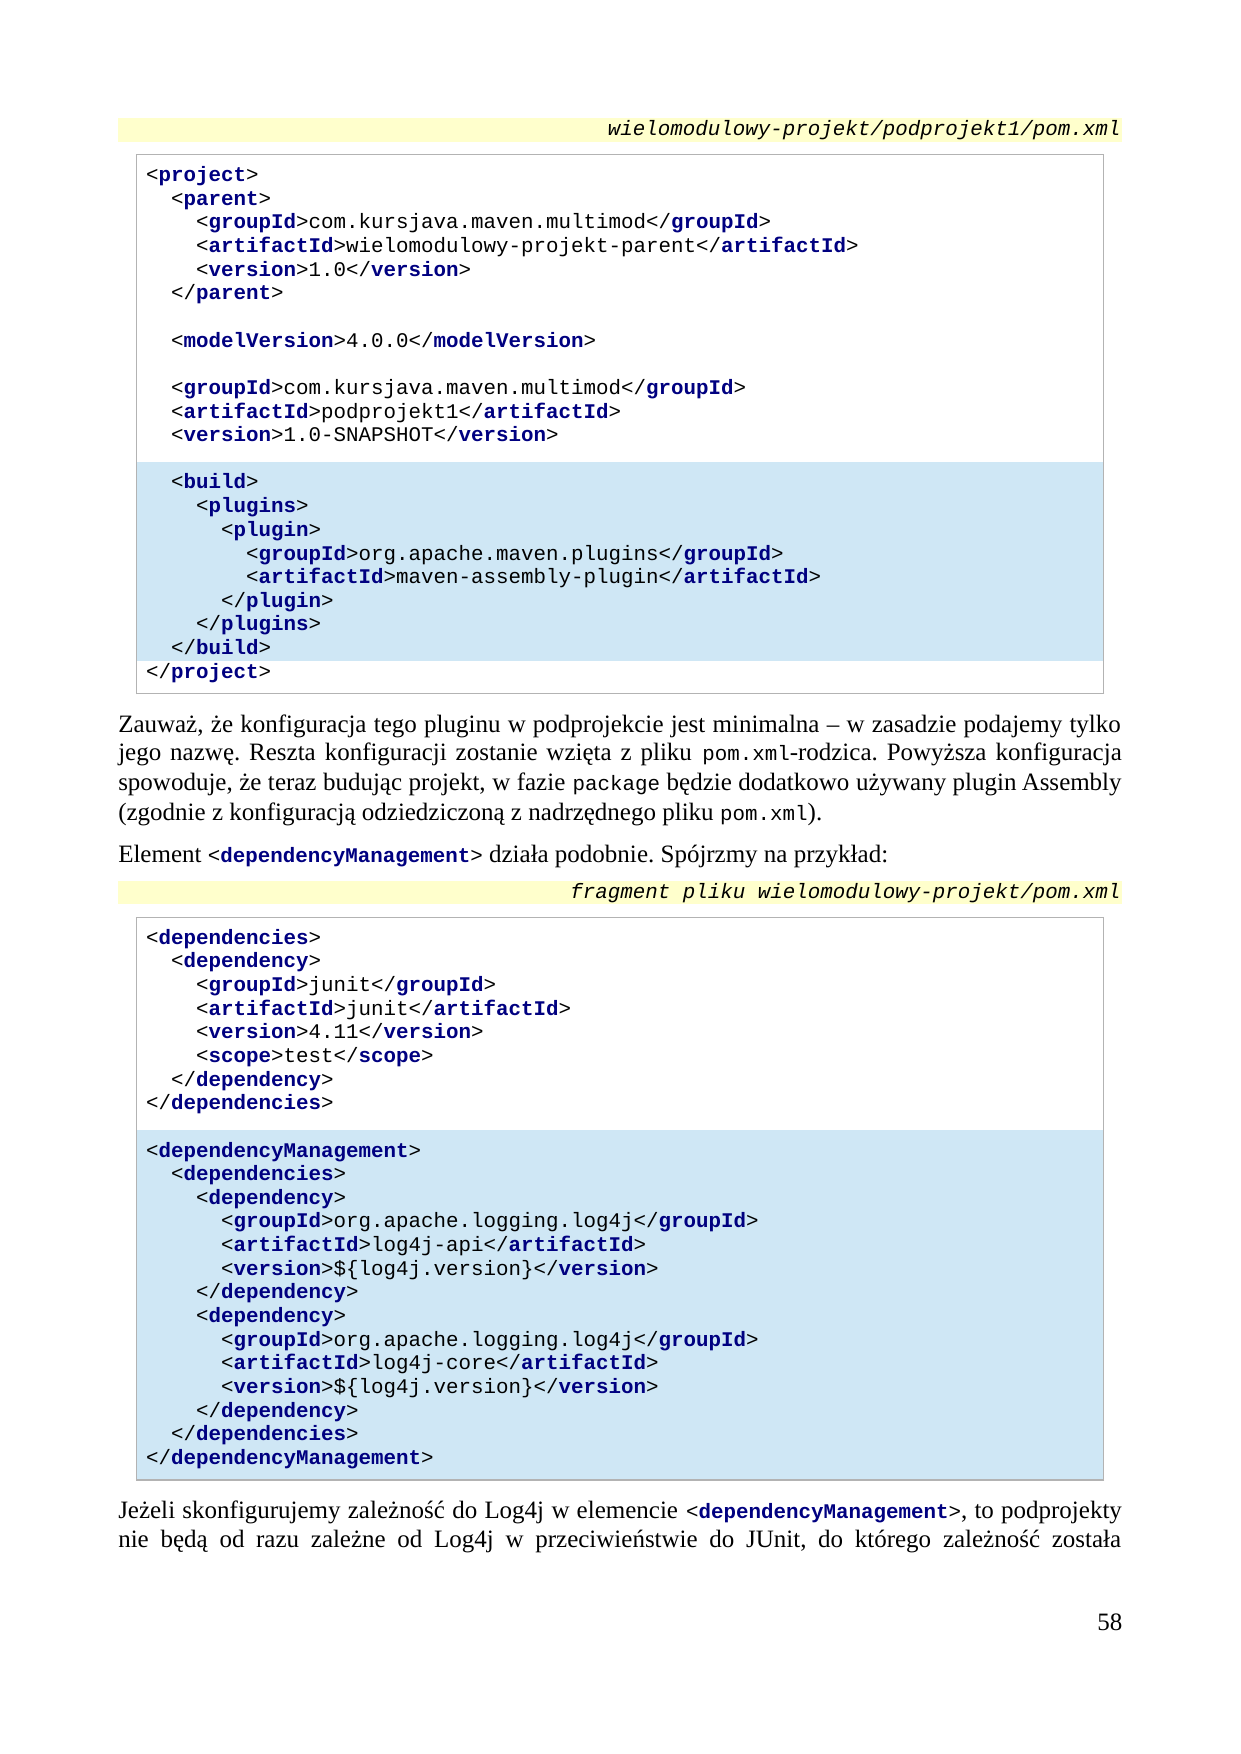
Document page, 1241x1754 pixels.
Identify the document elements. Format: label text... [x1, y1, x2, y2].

text <groupId>org.apache.logging.log4j</groupId> [137, 1319, 1103, 1342]
text <groupId>junit</groupId> [137, 964, 1103, 988]
text </plugins> [137, 603, 1103, 627]
text <project> [137, 155, 1103, 178]
text <artifactId>junit</artifactId> [137, 988, 1103, 1011]
text <plugins> [137, 485, 1103, 509]
text <dependencies> [137, 1153, 1103, 1177]
text wielomodulowy-projekt/podprojekt1/pom.xml [118, 118, 1122, 142]
text <modelVersion>4.0.0</modelVersion> [137, 320, 1103, 353]
text <groupId>com.kursjava.maven.multimod</groupId> [137, 367, 1103, 391]
text <groupId>org.apache.logging.log4j</groupId> [137, 1201, 1103, 1224]
text <groupId>org.apache.maven.plugins</groupId> [137, 533, 1103, 556]
text <scope>test</scope> [137, 1035, 1103, 1059]
text <dependency> [137, 941, 1103, 964]
text <artifactId>maven-assembly-plugin</artifactId> [137, 556, 1103, 580]
text <groupId>com.kursjava.maven.multimod</groupId> [137, 202, 1103, 225]
text </dependencyManagement> [137, 1437, 1103, 1479]
text Element <dependencyManagement> działa podobnie. Spójrzmy na przykład: [118, 839, 1122, 868]
text <version>${log4j.version}</version> [137, 1248, 1103, 1272]
text <version>1.0-SNAPSHOT</version> [137, 414, 1103, 448]
text <dependency> [137, 1295, 1103, 1319]
text <version>4.11</version> [137, 1011, 1103, 1035]
text </dependencies> [137, 1082, 1103, 1116]
text </build> [137, 627, 1103, 651]
text fragment pliku wielomodulowy-projekt/pom.xml [118, 881, 1122, 904]
text </dependency> [137, 1059, 1103, 1082]
text <version>1.0</version> [137, 249, 1103, 272]
text <artifactId>log4j-api</artifactId> [137, 1224, 1103, 1248]
text </dependency> [137, 1390, 1103, 1413]
text <dependencyManagement> [137, 1130, 1103, 1153]
text Jeżeli skonfigurujemy zależność do Log4j w elemencie <dependencyManagement>, to podprojekty nie będą od razu zależne od Log4j w przeciwieństwie do JUnit, do którego zależność została [118, 1495, 1122, 1553]
text </parent> [137, 272, 1103, 306]
text <dependencies> [137, 918, 1103, 941]
text <plugin> [137, 509, 1103, 533]
text </project> [137, 651, 1103, 693]
text </dependency> [137, 1272, 1103, 1295]
text <version>${log4j.version}</version> [137, 1366, 1103, 1390]
text Zauważ, że konfiguracja tego pluginu w podprojekcie jest minimalna – w zasadzie podajemy tylko jego nazwę. Reszta konfiguracji zostanie wzięta z pliku pom.xml-rodzica. Powyższa konfiguracja spowoduje, że teraz budując projekt, w fazie package będzie dodatkowo używany plugin Assembly (zgodnie z konfiguracją odziedziczoną z nadrzędnego pliku pom.xml). [118, 709, 1122, 826]
text <artifactId>podprojekt1</artifactId> [137, 391, 1103, 414]
text </plugin> [137, 580, 1103, 603]
text <artifactId>wielomodulowy-projekt-parent</artifactId> [137, 225, 1103, 249]
text </dependencies> [137, 1413, 1103, 1437]
text <dependency> [137, 1177, 1103, 1201]
text <artifactId>log4j-core</artifactId> [137, 1342, 1103, 1366]
text <build> [137, 462, 1103, 485]
text <parent> [137, 178, 1103, 202]
